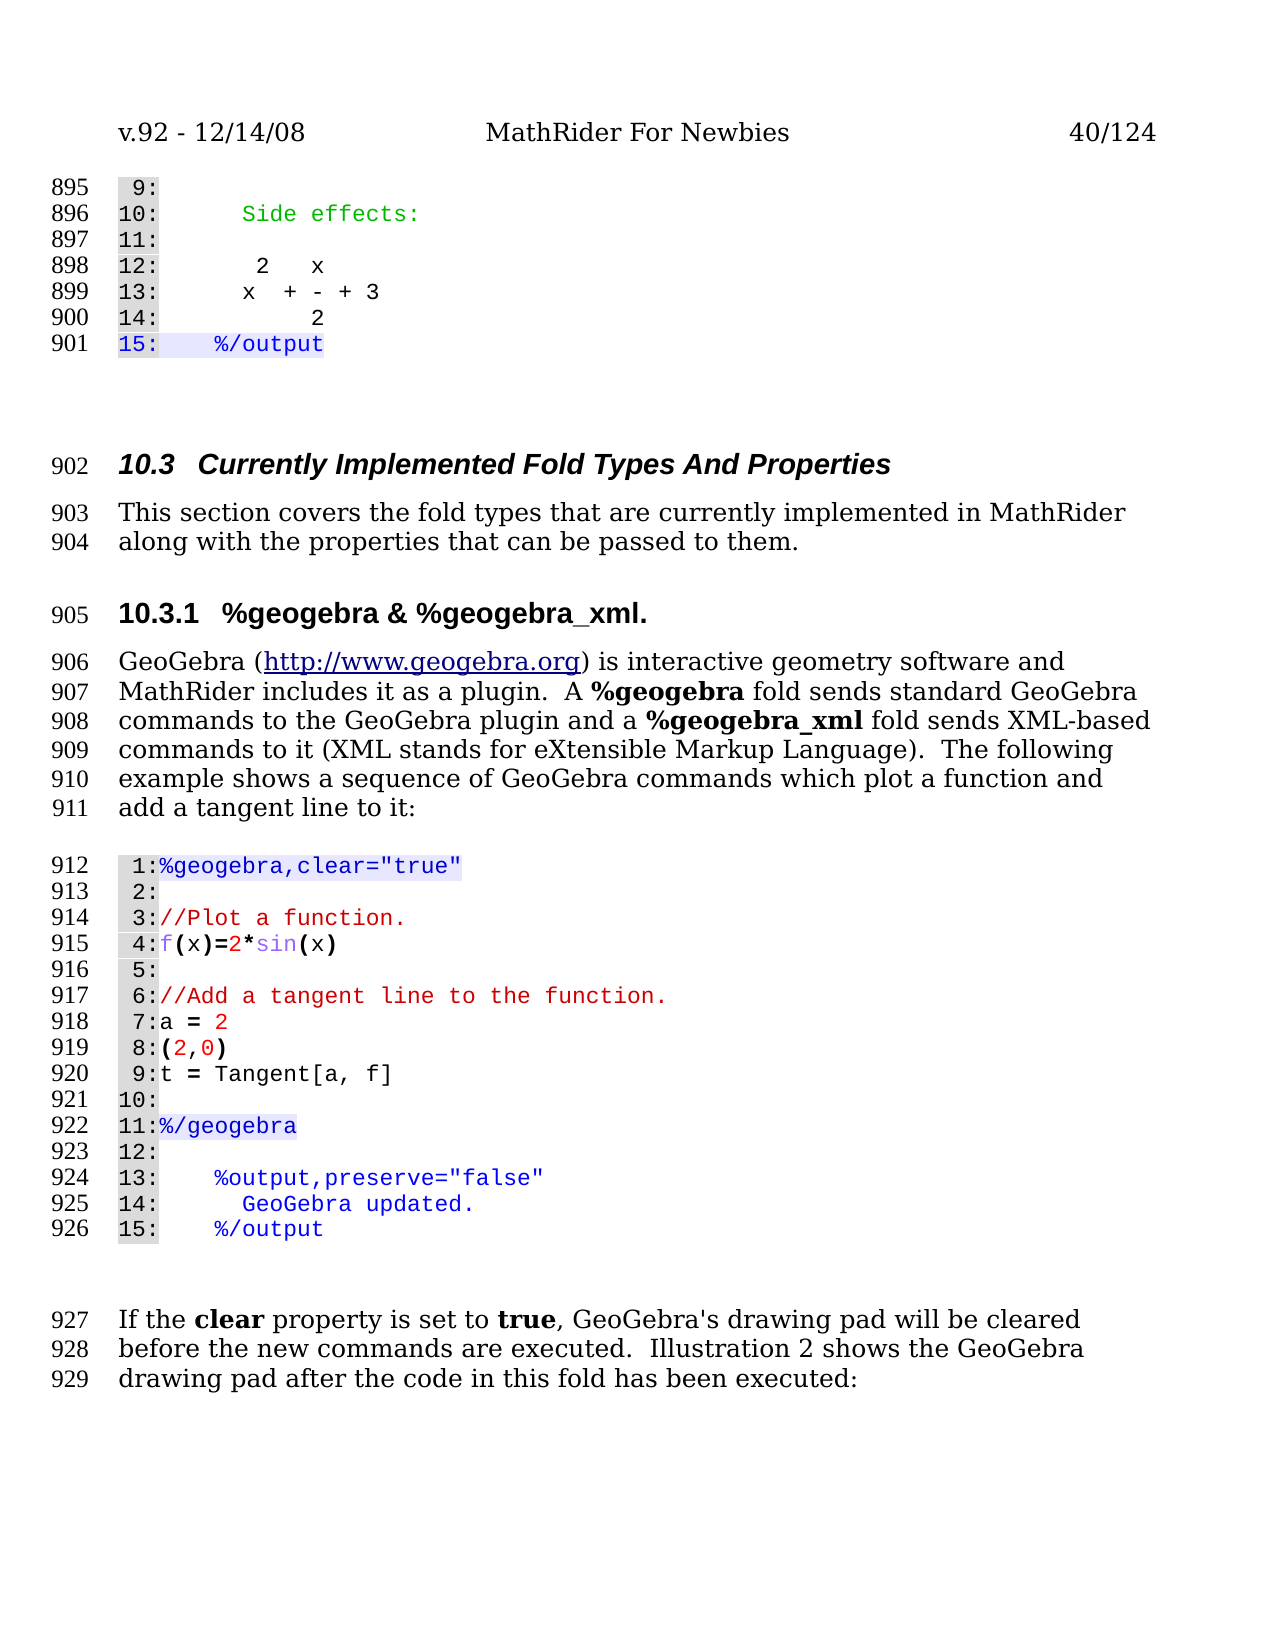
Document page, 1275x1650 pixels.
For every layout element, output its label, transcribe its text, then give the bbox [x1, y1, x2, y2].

subtitle %geogebra & %geogebra_xml. [118, 596, 1157, 629]
text 14: 2 [118, 306, 1157, 332]
text 3://Plot a function. [118, 907, 1157, 932]
text 13: %output,preserve="false" [118, 1166, 1157, 1192]
text This section covers the fold types that are currently implemented in MathRider along with the properties that can be passed to them. [118, 498, 1157, 557]
text 15: %/output [118, 1218, 1157, 1244]
text 9:t = Tangent[a, f] [118, 1062, 1157, 1088]
text 6://Add a tangent line to the function. [118, 984, 1157, 1010]
text GeoGebra (http://www.geogebra.org) is interactive geometry software and MathRider includes it as a plugin. A %geogebra fold sends standard GeoGebra commands to the GeoGebra plugin and a %geogebra_xml fold sends XML-based commands to it (XML stands for eXtensible Markup Language). The following example shows a sequence of GeoGebra commands which plot a function and add a tangent line to it: [118, 647, 1157, 823]
text 5: [118, 958, 1157, 984]
text 10: Side effects: [118, 203, 1157, 229]
text 10: [118, 1088, 1157, 1114]
text 1:%geogebra,clear="true" [118, 855, 1157, 881]
text 8:(2,0) [118, 1036, 1157, 1062]
text 15: %/output [118, 332, 1157, 358]
text 7:a = 2 [118, 1010, 1157, 1036]
text 11:%/geogebra [118, 1114, 1157, 1140]
text 12: [118, 1140, 1157, 1166]
text 4:f(x)=2*sin(x) [118, 932, 1157, 958]
text 12: 2 x [118, 254, 1157, 281]
text 9: [118, 177, 1157, 203]
subtitle Currently Implemented Fold Types And Properties [118, 447, 1157, 480]
text 13: x + - + 3 [118, 281, 1157, 306]
text 2: [118, 881, 1157, 907]
text If the clear property is set to true, GeoGebra's drawing pad will be cleared before the new commands are executed. Illustration 2 shows the GeoGebra drawing pad after the code in this fold has been executed: [118, 1305, 1157, 1393]
text 11: [118, 229, 1157, 254]
text 14: GeoGebra updated. [118, 1192, 1157, 1218]
